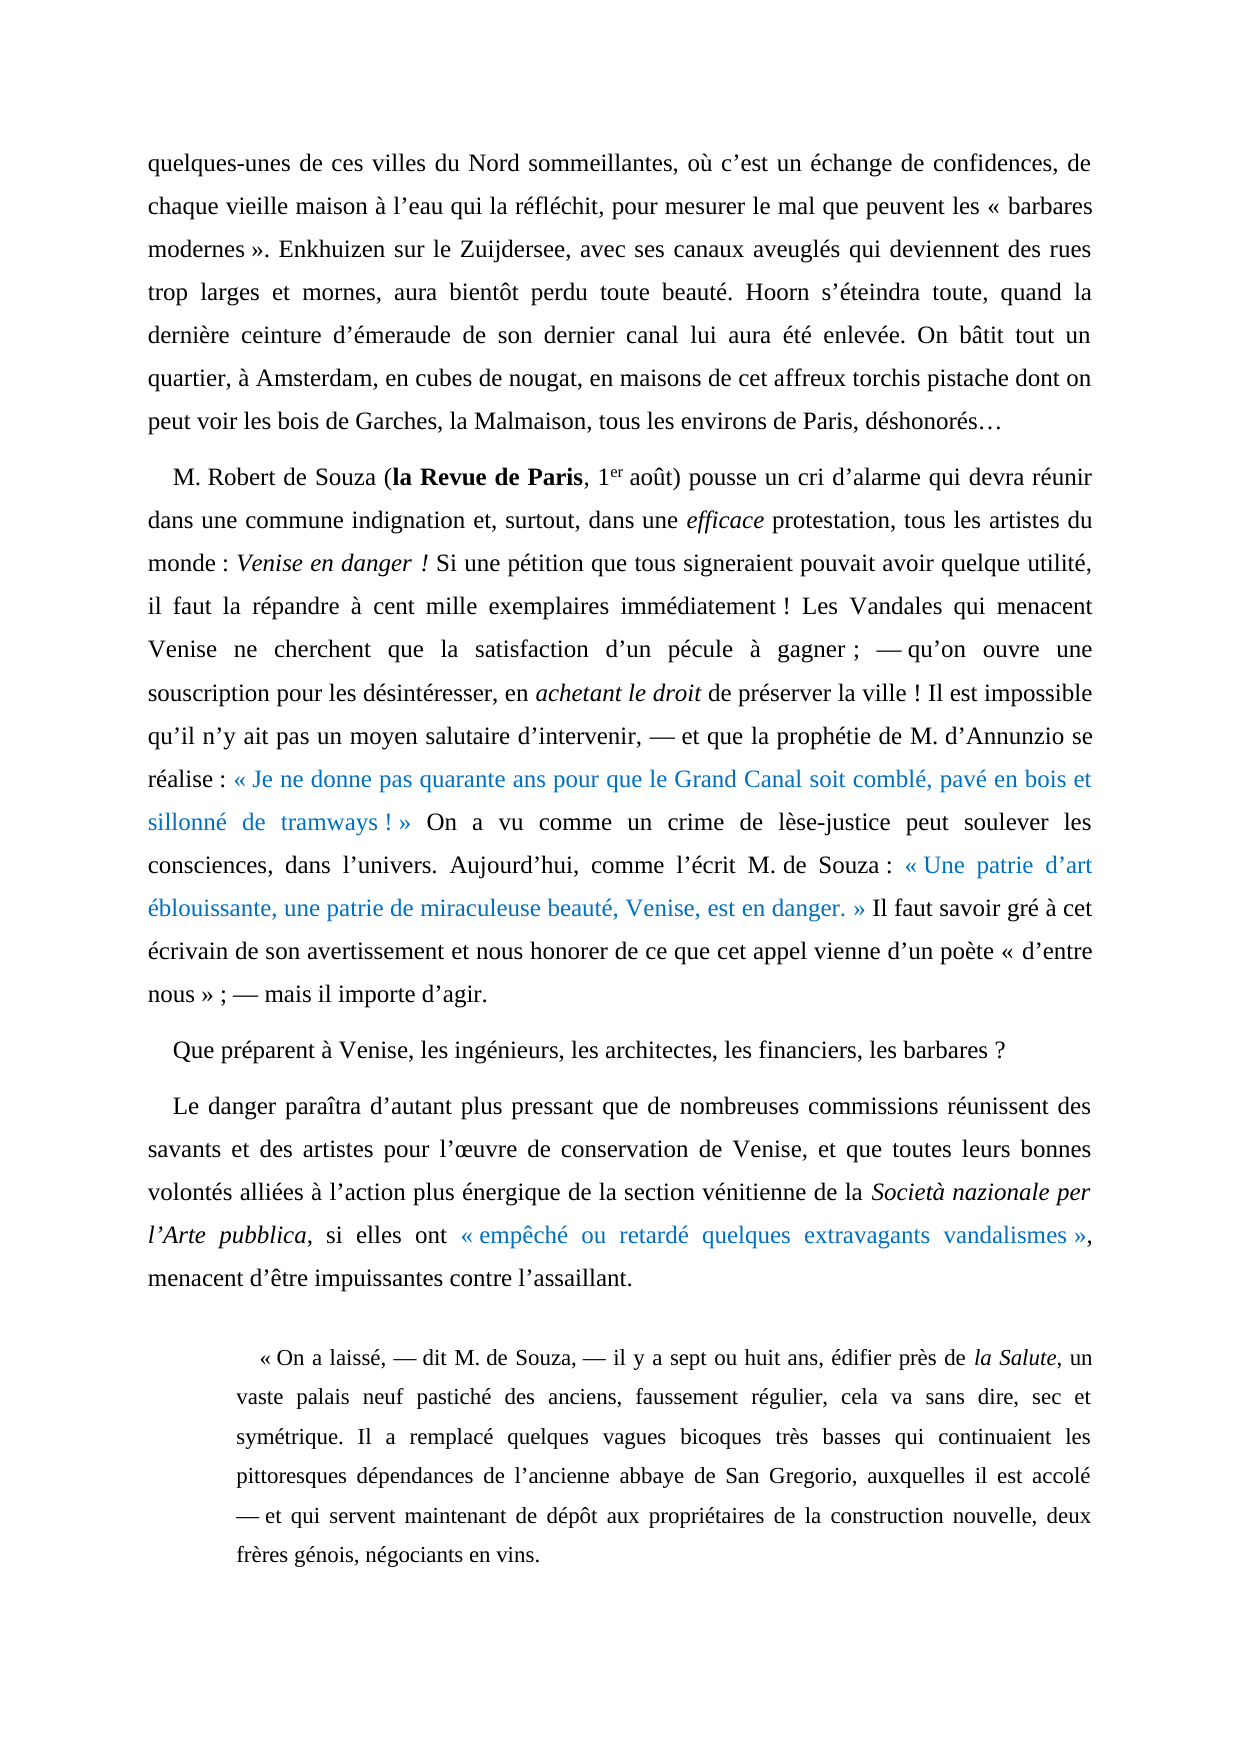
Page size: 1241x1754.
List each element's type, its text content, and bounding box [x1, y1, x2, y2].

text M. Robert de Souza (la Revue de Paris, 1er août) pousse un cri d’alarme qui devra réunir dans une commune indignation et, surtout, dans une efficace protestation, tous les artistes du monde : Venise en danger ! Si une pétition que tous signeraient pouvait avoir quelque utilité, il faut la répandre à cent mille exemplaires immédiatement ! Les Vandales qui menacent Venise ne cherchent que la satisfaction d’un pécule à gagner ; — qu’on ouvre une souscription pour les désintéresser, en achetant le droit de préserver la ville ! Il est impossible qu’il n’y ait pas un moyen salutaire d’intervenir, — et que la prophétie de M. d’Annunzio se réalise : « Je ne donne pas quarante ans pour que le Grand Canal soit comblé, pavé en bois et sillonné de tramways ! » On a vu comme un crime de lèse-justice peut soulever les consciences, dans l’univers. Aujourd’hui, comme l’écrit M. de Souza : « Une patrie d’art éblouissante, une patrie de miraculeuse beauté, Venise, est en danger. » Il faut savoir gré à cet écrivain de son avertissement et nous honorer de ce que cet appel vienne d’un poète « d’entre nous » ; — mais il importe d’agir. [148, 462, 1093, 1008]
text Le danger paraîtra d’autant plus pressant que de nombreuses commissions réunissent des savants et des artistes pour l’œuvre de conservation de Venise, et que toutes leurs bonnes volontés alliées à l’action plus énergique de la section vénitienne de la Società nazionale per l’Arte pubblica, si elles ont « empêché ou retardé quelques extravagants vandalismes », menacent d’être impuissantes contre l’assaillant. [148, 1091, 1093, 1292]
text quelques-unes de ces villes du Nord sommeillantes, où c’est un échange de confidences, de chaque vieille maison à l’eau qui la réfléchit, pour mesurer le mal que peuvent les « barbares modernes ». Enkhuizen sur le Zuijdersee, avec ses canaux aveuglés qui deviennent des rues trop larges et mornes, aura bientôt perdu toute beauté. Hoorn s’éteindra toute, quand la dernière ceinture d’émeraude de son dernier canal lui aura été enlevée. On bâtit tout un quartier, à Amsterdam, en cubes de nougat, en maisons de cet affreux torchis pistache dont on peut voir les bois de Garches, la Malmaison, tous les environs de Paris, déshonorés… [148, 148, 1093, 435]
text « On a laissé, — dit M. de Souza, — il y a sept ou huit ans, édifier près de la Salute, un vaste palais neuf pastiché des anciens, faussement régulier, cela va sans dire, sec et symétrique. Il a remplacé quelques vagues bicoques très basses qui continuaient les pittoresques dépendances de l’ancienne abbaye de San Gregorio, auxquelles il est accolé — et qui servent maintenant de dépôt aux propriétaires de la construction nouvelle, deux frères génois, négociants en vins. [236, 1344, 1093, 1568]
text Que préparent à Venise, les ingénieurs, les architectes, les financiers, les barbares ? [148, 1035, 1093, 1064]
